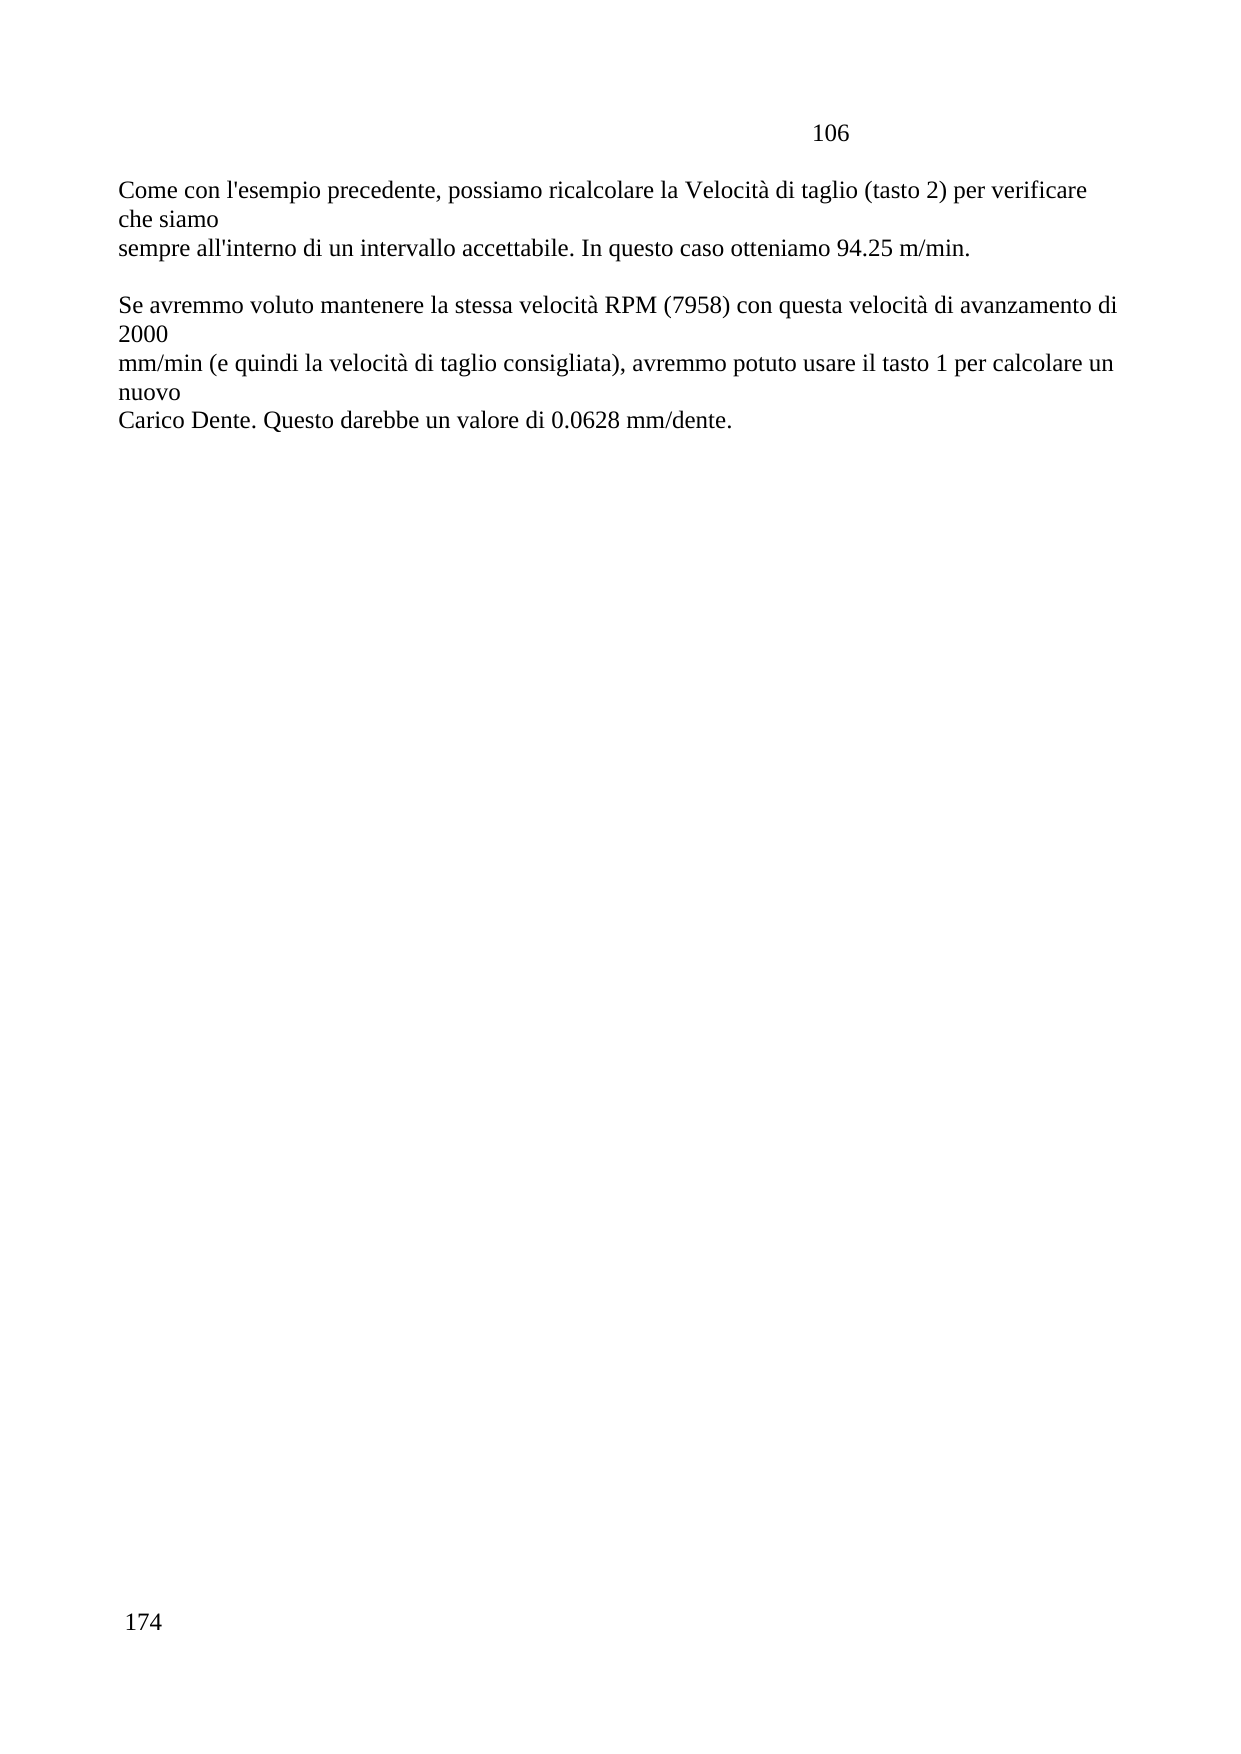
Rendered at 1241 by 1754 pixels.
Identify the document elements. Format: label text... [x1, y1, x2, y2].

text 106 [118, 118, 1122, 147]
text mm/min (e quindi la velocità di taglio consigliata), avremmo potuto usare il tasto 1 per calcolare un nuovo [118, 348, 1122, 406]
text sempre all'interno di un intervallo accettabile. In questo caso otteniamo 94.25 m/min. [118, 233, 1122, 262]
text Carico Dente. Questo darebbe un valore di 0.0628 mm/dente. [118, 406, 1122, 434]
text Come con l'esempio precedente, possiamo ricalcolare la Velocità di taglio (tasto 2) per verificare che siamo [118, 176, 1122, 233]
text Se avremmo voluto mantenere la stessa velocità RPM (7958) con questa velocità di avanzamento di 2000 [118, 291, 1122, 348]
